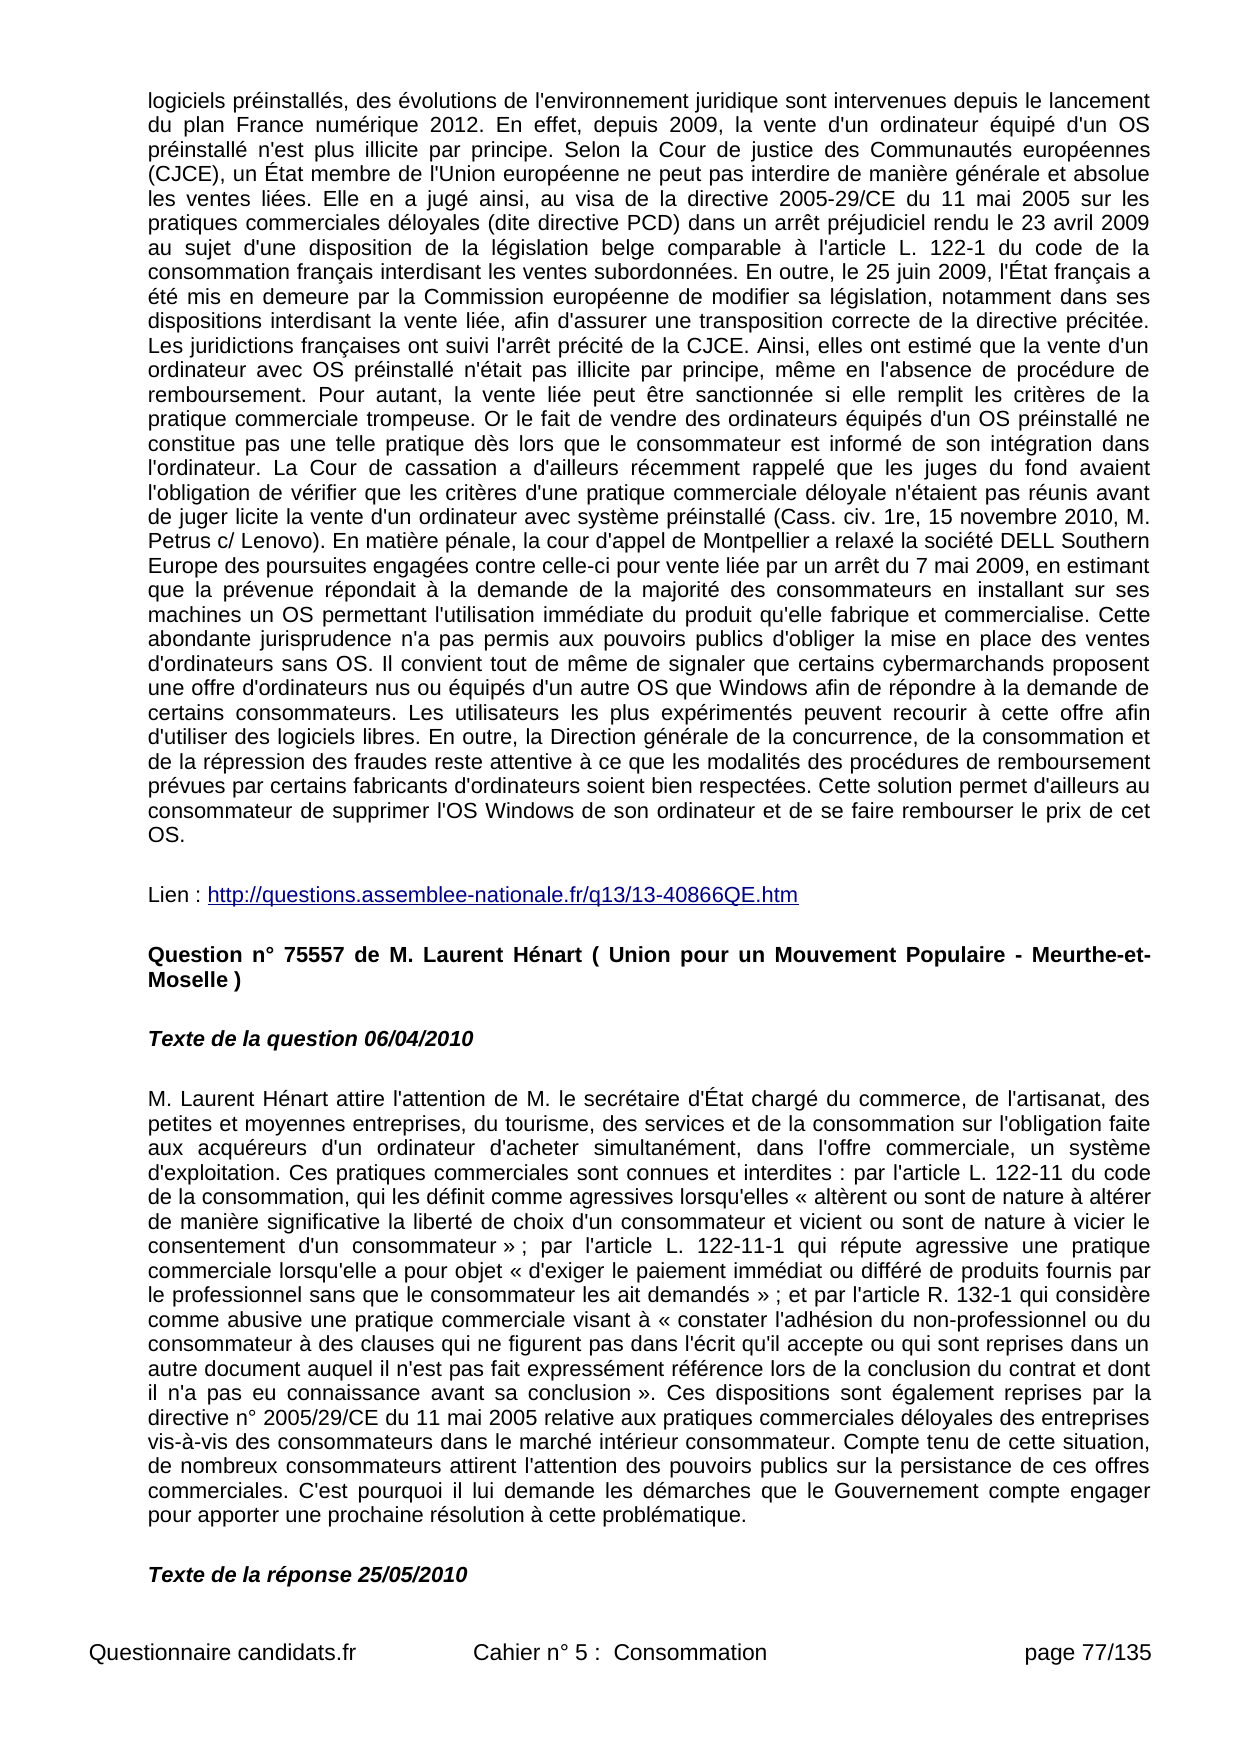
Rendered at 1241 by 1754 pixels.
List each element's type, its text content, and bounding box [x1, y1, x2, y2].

text Lien : http://questions.assemblee-nationale.fr/q13/13-40866QE.htm [148, 883, 1152, 907]
text Question n° 75557 de M. Laurent Hénart ( Union pour un Mouvement Populaire - Meurthe-et-Moselle ) [148, 943, 1152, 992]
text logiciels préinstallés, des évolutions de l'environnement juridique sont intervenues depuis le lancement du plan France numérique 2012. En effet, depuis 2009, la vente d'un ordinateur équipé d'un OS préinstallé n'est plus illicite par principe. Selon la Cour de justice des Communautés européennes (CJCE), un État membre de l'Union européenne ne peut pas interdire de manière générale et absolue les ventes liées. Elle en a jugé ainsi, au visa de la directive 2005-29/CE du 11 mai 2005 sur les pratiques commerciales déloyales (dite directive PCD) dans un arrêt préjudiciel rendu le 23 avril 2009 au sujet d'une disposition de la législation belge comparable à l'article L. 122-1 du code de la consommation français interdisant les ventes subordonnées. En outre, le 25 juin 2009, l'État français a été mis en demeure par la Commission européenne de modifier sa législation, notamment dans ses dispositions interdisant la vente liée, afin d'assurer une transposition correcte de la directive précitée. Les juridictions françaises ont suivi l'arrêt précité de la CJCE. Ainsi, elles ont estimé que la vente d'un ordinateur avec OS préinstallé n'était pas illicite par principe, même en l'absence de procédure de remboursement. Pour autant, la vente liée peut être sanctionnée si elle remplit les critères de la pratique commerciale trompeuse. Or le fait de vendre des ordinateurs équipés d'un OS préinstallé ne constitue pas une telle pratique dès lors que le consommateur est informé de son intégration dans l'ordinateur. La Cour de cassation a d'ailleurs récemment rappelé que les juges du fond avaient l'obligation de vérifier que les critères d'une pratique commerciale déloyale n'étaient pas réunis avant de juger licite la vente d'un ordinateur avec système préinstallé (Cass. civ. 1re, 15 novembre 2010, M. Petrus c/ Lenovo). En matière pénale, la cour d'appel de Montpellier a relaxé la société DELL Southern Europe des poursuites engagées contre celle-ci pour vente liée par un arrêt du 7 mai 2009, en estimant que la prévenue répondait à la demande de la majorité des consommateurs en installant sur ses machines un OS permettant l'utilisation immédiate du produit qu'elle fabrique et commercialise. Cette abondante jurisprudence n'a pas permis aux pouvoirs publics d'obliger la mise en place des ventes d'ordinateurs sans OS. Il convient tout de même de signaler que certains cybermarchands proposent une offre d'ordinateurs nus ou équipés d'un autre OS que Windows afin de répondre à la demande de certains consommateurs. Les utilisateurs les plus expérimentés peuvent recourir à cette offre afin d'utiliser des logiciels libres. En outre, la Direction générale de la concurrence, de la consommation et de la répression des fraudes reste attentive à ce que les modalités des procédures de remboursement prévues par certains fabricants d'ordinateurs soient bien respectées. Cette solution permet d'ailleurs au consommateur de supprimer l'OS Windows de son ordinateur et de se faire rembourser le prix de cet OS. [148, 88, 1152, 847]
text Texte de la réponse 25/05/2010 [148, 1563, 1152, 1587]
text Texte de la question 06/04/2010 [148, 1027, 1152, 1052]
text M. Laurent Hénart attire l'attention de M. le secrétaire d'État chargé du commerce, de l'artisanat, des petites et moyennes entreprises, du tourisme, des services et de la consommation sur l'obligation faite aux acquéreurs d'un ordinateur d'acheter simultanément, dans l'offre commerciale, un système d'exploitation. Ces pratiques commerciales sont connues et interdites : par l'article L. 122-11 du code de la consommation, qui les définit comme agressives lorsqu'elles « altèrent ou sont de nature à altérer de manière significative la liberté de choix d'un consommateur et vicient ou sont de nature à vicier le consentement d'un consommateur » ; par l'article L. 122-11-1 qui répute agressive une pratique commerciale lorsqu'elle a pour objet « d'exiger le paiement immédiat ou différé de produits fournis par le professionnel sans que le consommateur les ait demandés » ; et par l'article R. 132-1 qui considère comme abusive une pratique commerciale visant à « constater l'adhésion du non-professionnel ou du consommateur à des clauses qui ne figurent pas dans l'écrit qu'il accepte ou qui sont reprises dans un autre document auquel il n'est pas fait expressément référence lors de la conclusion du contrat et dont il n'a pas eu connaissance avant sa conclusion ». Ces dispositions sont également reprises par la directive n° 2005/29/CE du 11 mai 2005 relative aux pratiques commerciales déloyales des entreprises vis-à-vis des consommateurs dans le marché intérieur consommateur. Compte tenu de cette situation, de nombreux consommateurs attirent l'attention des pouvoirs publics sur la persistance de ces offres commerciales. C'est pourquoi il lui demande les démarches que le Gouvernement compte engager pour apporter une prochaine résolution à cette problématique. [148, 1087, 1152, 1528]
